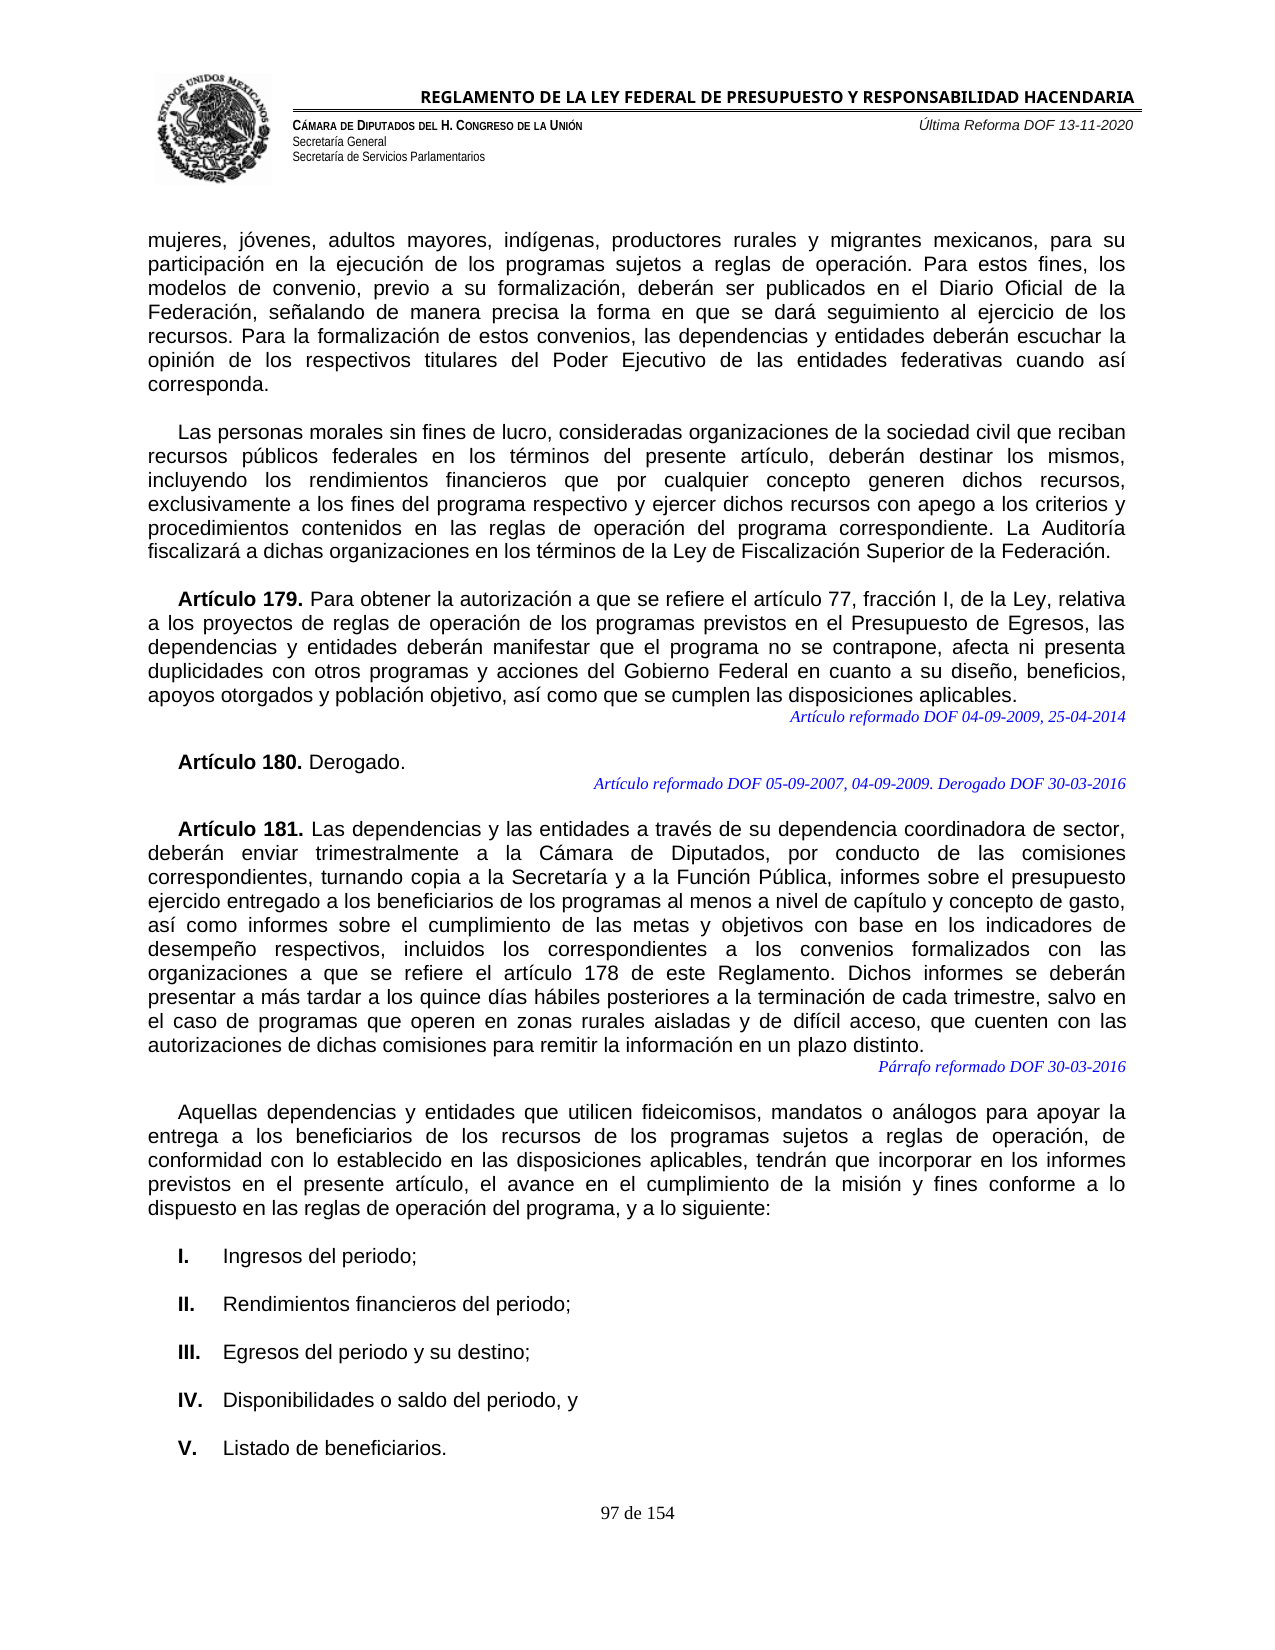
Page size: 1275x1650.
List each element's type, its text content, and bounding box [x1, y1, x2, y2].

text V. Listado de beneficiarios. [178, 1435, 1127, 1459]
text IV. Disponibilidades o saldo del periodo, y [178, 1387, 1127, 1411]
text Aquellas dependencias y entidades que utilicen fideicomisos, mandatos o análogos para apoyar la entrega a los beneficiarios de los recursos de los programas sujetos a reglas de operación, de conformidad con lo establecido en las disposiciones aplicables, tendrán que incorporar en los informes previstos en el presente artículo, el avance en el cumplimiento de la misión y fines conforme a lo dispuesto en las reglas de operación del programa, y a lo siguiente: [148, 1100, 1127, 1220]
text Artículo 180. Derogado. [148, 750, 1127, 774]
text I. Ingresos del periodo; [178, 1244, 1127, 1268]
text Artículo reformado DOF 05-09-2007, 04-09-2009. Derogado DOF 30-03-2016 [148, 774, 1127, 793]
text Artículo 181. Las dependencias y las entidades a través de su dependencia coordinadora de sector, deberán enviar trimestralmente a la Cámara de Diputados, por conducto de las comisiones correspondientes, turnando copia a la Secretaría y a la Función Pública, informes sobre el presupuesto ejercido entregado a los beneficiarios de los programas al menos a nivel de capítulo y concepto de gasto, así como informes sobre el cumplimiento de las metas y objetivos con base en los indicadores de desempeño respectivos, incluidos los correspondientes a los convenios formalizados con las organizaciones a que se refiere el artículo 178 de este Reglamento. Dichos informes se deberán presentar a más tardar a los quince días hábiles posteriores a la terminación de cada trimestre, salvo en el caso de programas que operen en zonas rurales aisladas y de difícil acceso, que cuenten con las autorizaciones de dichas comisiones para remitir la información en un plazo distinto. [148, 817, 1127, 1057]
text Las personas morales sin fines de lucro, consideradas organizaciones de la sociedad civil que reciban recursos públicos federales en los términos del presente artículo, deberán destinar los mismos, incluyendo los rendimientos financieros que por cualquier concepto generen dichos recursos, exclusivamente a los fines del programa respectivo y ejercer dichos recursos con apego a los criterios y procedimientos contenidos en las reglas de operación del programa correspondiente. La Auditoría fiscalizará a dichas organizaciones en los términos de la Ley de Fiscalización Superior de la Federación. [148, 419, 1127, 563]
text II. Rendimientos financieros del periodo; [178, 1292, 1127, 1316]
text Artículo 179. Para obtener la autorización a que se refiere el artículo 77, fracción I, de la Ley, relativa a los proyectos de reglas de operación de los programas previstos en el Presupuesto de Egresos, las dependencias y entidades deberán manifestar que el programa no se contrapone, afecta ni presenta duplicidades con otros programas y acciones del Gobierno Federal en cuanto a su diseño, beneficios, apoyos otorgados y población objetivo, así como que se cumplen las disposiciones aplicables. [148, 587, 1127, 707]
text Artículo reformado DOF 04-09-2009, 25-04-2014 [148, 707, 1127, 726]
text mujeres, jóvenes, adultos mayores, indígenas, productores rurales y migrantes mexicanos, para su participación en la ejecución de los programas sujetos a reglas de operación. Para estos fines, los modelos de convenio, previo a su formalización, deberán ser publicados en el Diario Oficial de la Federación, señalando de manera precisa la forma en que se dará seguimiento al ejercicio de los recursos. Para la formalización de estos convenios, las dependencias y entidades deberán escuchar la opinión de los respectivos titulares del Poder Ejecutivo de las entidades federativas cuando así corresponda. [148, 228, 1127, 396]
text Párrafo reformado DOF 30-03-2016 [148, 1057, 1127, 1076]
text III. Egresos del periodo y su destino; [178, 1339, 1127, 1363]
